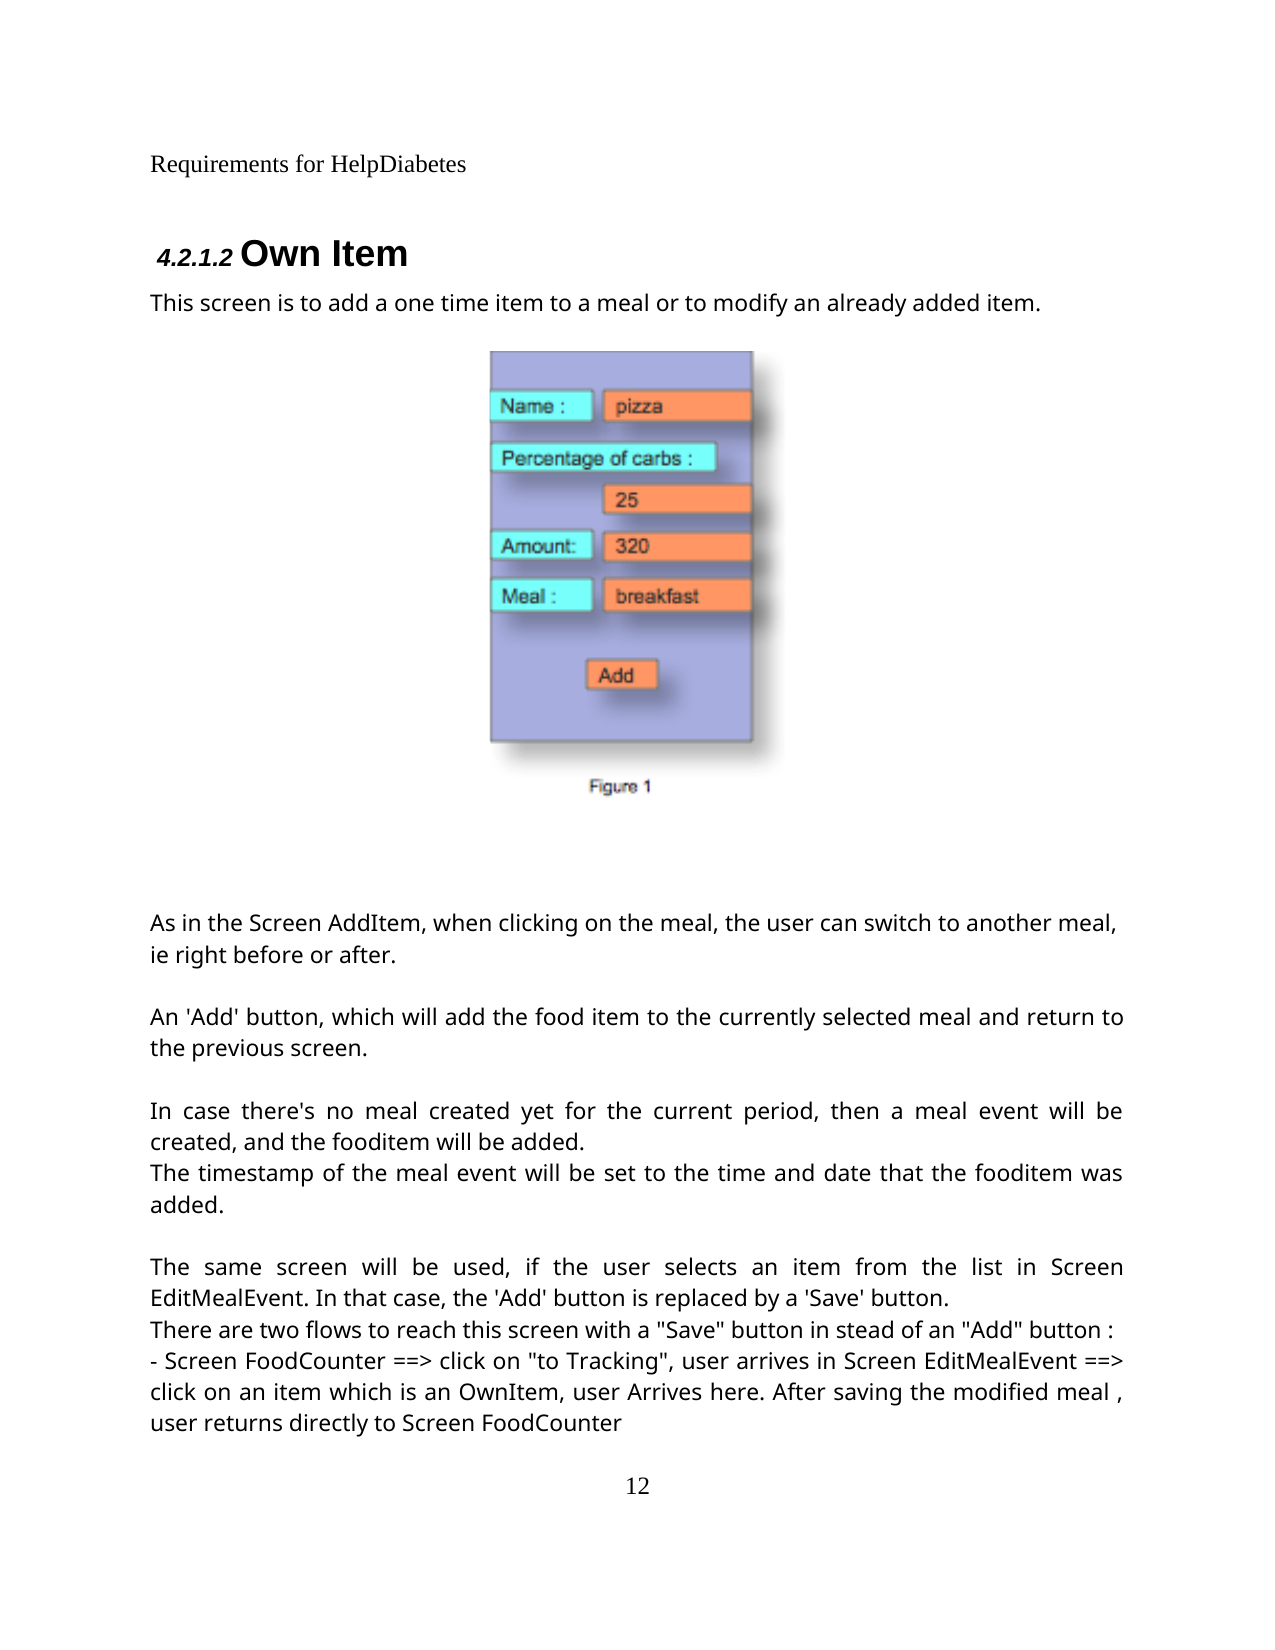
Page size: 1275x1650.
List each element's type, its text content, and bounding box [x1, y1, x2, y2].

text The timestamp of the meal event will be set to the time and date that the fooditem was added. [150, 1157, 1125, 1220]
text An 'Add' button, which will add the food item to the currently selected meal and return to the previous screen. [150, 1001, 1125, 1064]
text - Screen FoodCounter ==> click on "to Tracking", user arrives in Screen EditMealEvent ==> click on an item which is an OwnItem, user Arrives here. After saving the modified meal , user returns directly to Screen FoodCounter [150, 1345, 1125, 1439]
subtitle Own Item [150, 232, 1125, 274]
text There are two flows to reach this screen with a "Save" button in stead of an "Add" button : [150, 1314, 1125, 1345]
text In case there's no meal created yet for the current period, then a meal event will be created, and the fooditem will be added. [150, 1095, 1125, 1157]
text The same screen will be used, if the user selects an item from the list in Screen EditMealEvent. In that case, the 'Add' button is replaced by a 'Save' button. [150, 1251, 1125, 1314]
text This screen is to add a one time item to a meal or to modify an already added item. [150, 287, 1125, 318]
picture [489, 351, 786, 840]
text As in the Screen AddItem, when clicking on the meal, the user can switch to another meal, ie right before or after. [150, 907, 1125, 970]
